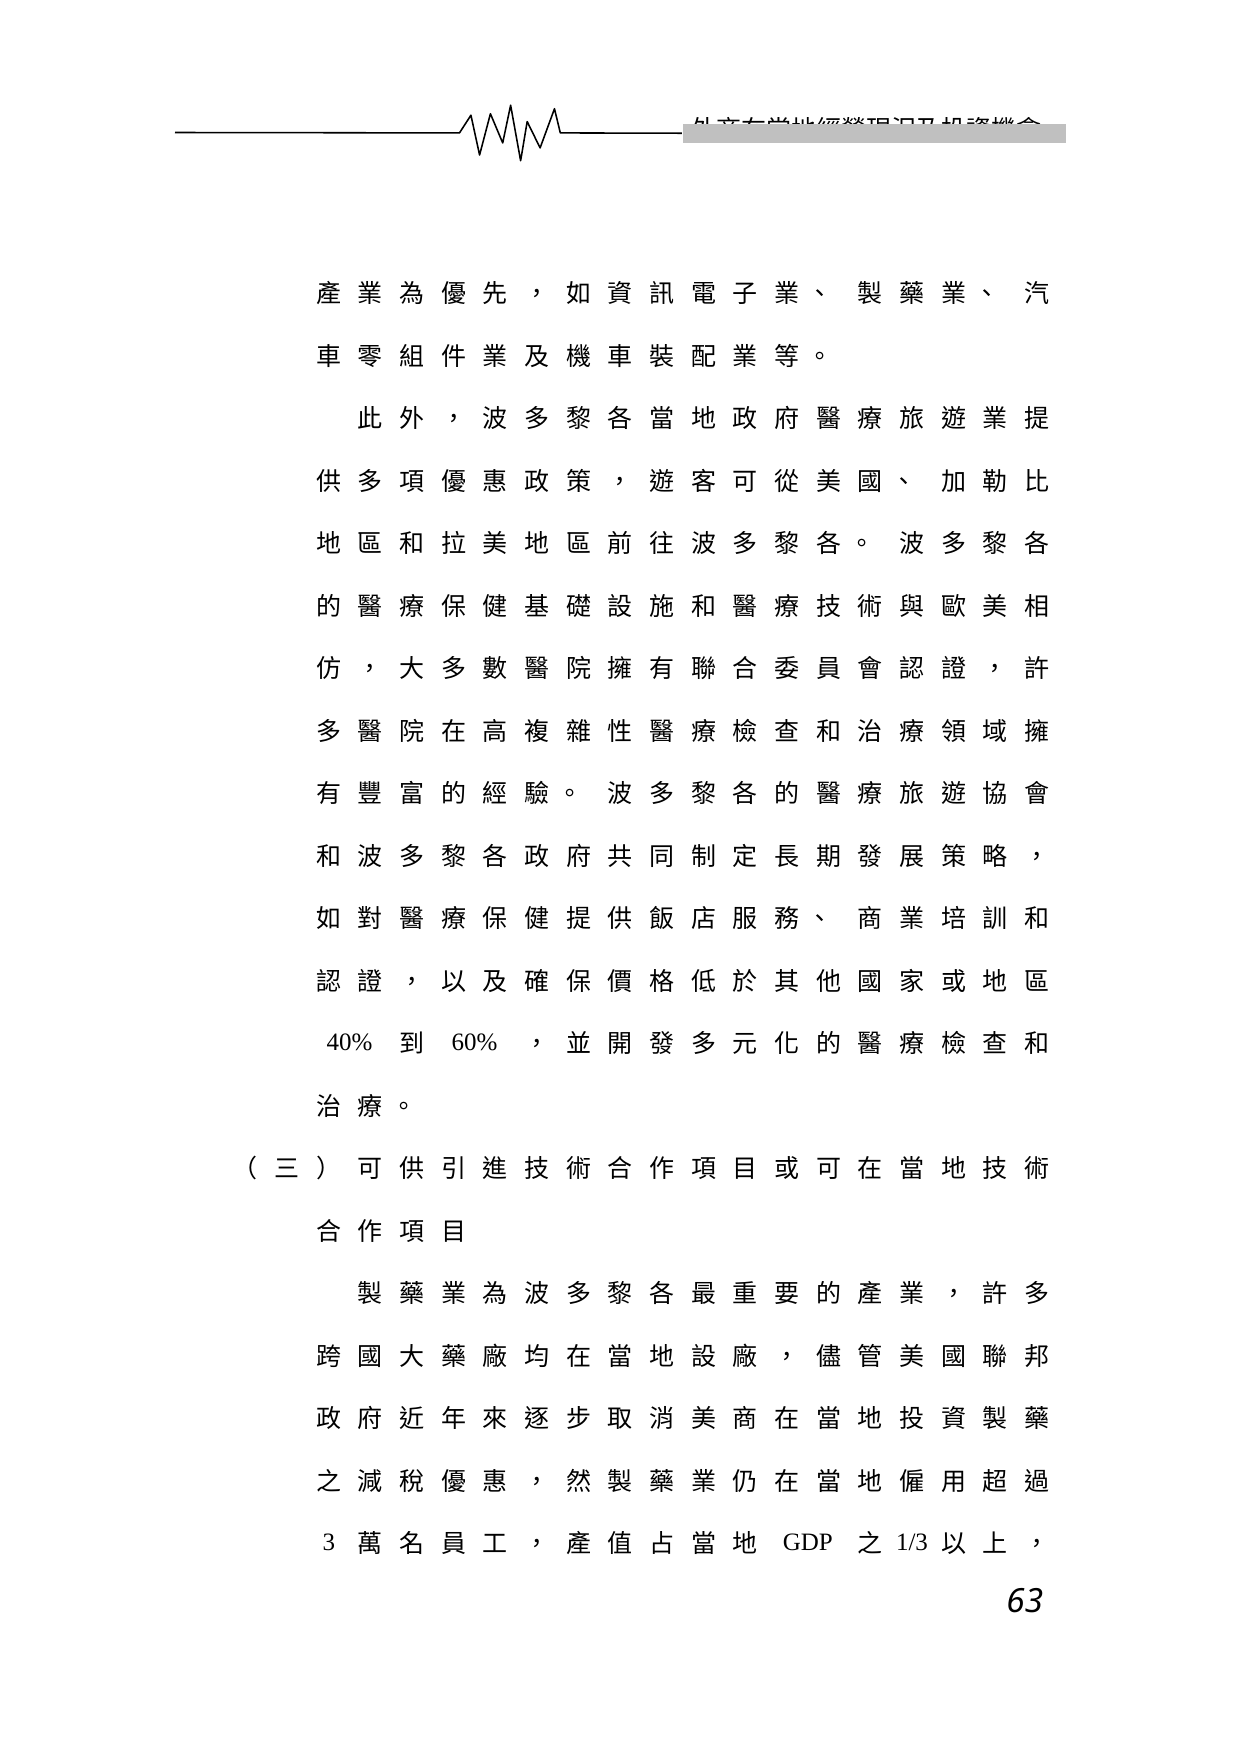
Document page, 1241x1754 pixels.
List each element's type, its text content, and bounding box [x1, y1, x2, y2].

text （三）可供引進技術合作項目或可在當地技術合作項目 [207, 1125, 1058, 1250]
text 製藥業為波多黎各最重要的產業，許多跨國大藥廠均在當地設廠，儘管美國聯邦政府近年來逐步取消美商在當地投資製藥之減稅優惠，然製藥業仍在當地僱用超過3萬名員工，產值占當地GDP之1/3以上， [281, 1250, 1058, 1563]
text 此外，波多黎各當地政府醫療旅遊業提供多項優惠政策，遊客可從美國、加勒比地區和拉美地區前往波多黎各。波多黎各的醫療保健基礎設施和醫療技術與歐美相仿，大多數醫院擁有聯合委員會認證，許多醫院在高複雜性醫療檢查和治療領域擁有豐富的經驗。波多黎各的醫療旅遊協會和波多黎各政府共同制定長期發展策略，如對醫療保健提供飯店服務、商業培訓和認證，以及確保價格低於其他國家或地區40%到60%，並開發多元化的醫療檢查和治療。 [281, 375, 1058, 1125]
text 產業為優先，如資訊電子業、製藥業、汽車零組件業及機車裝配業等。 [281, 250, 1058, 375]
